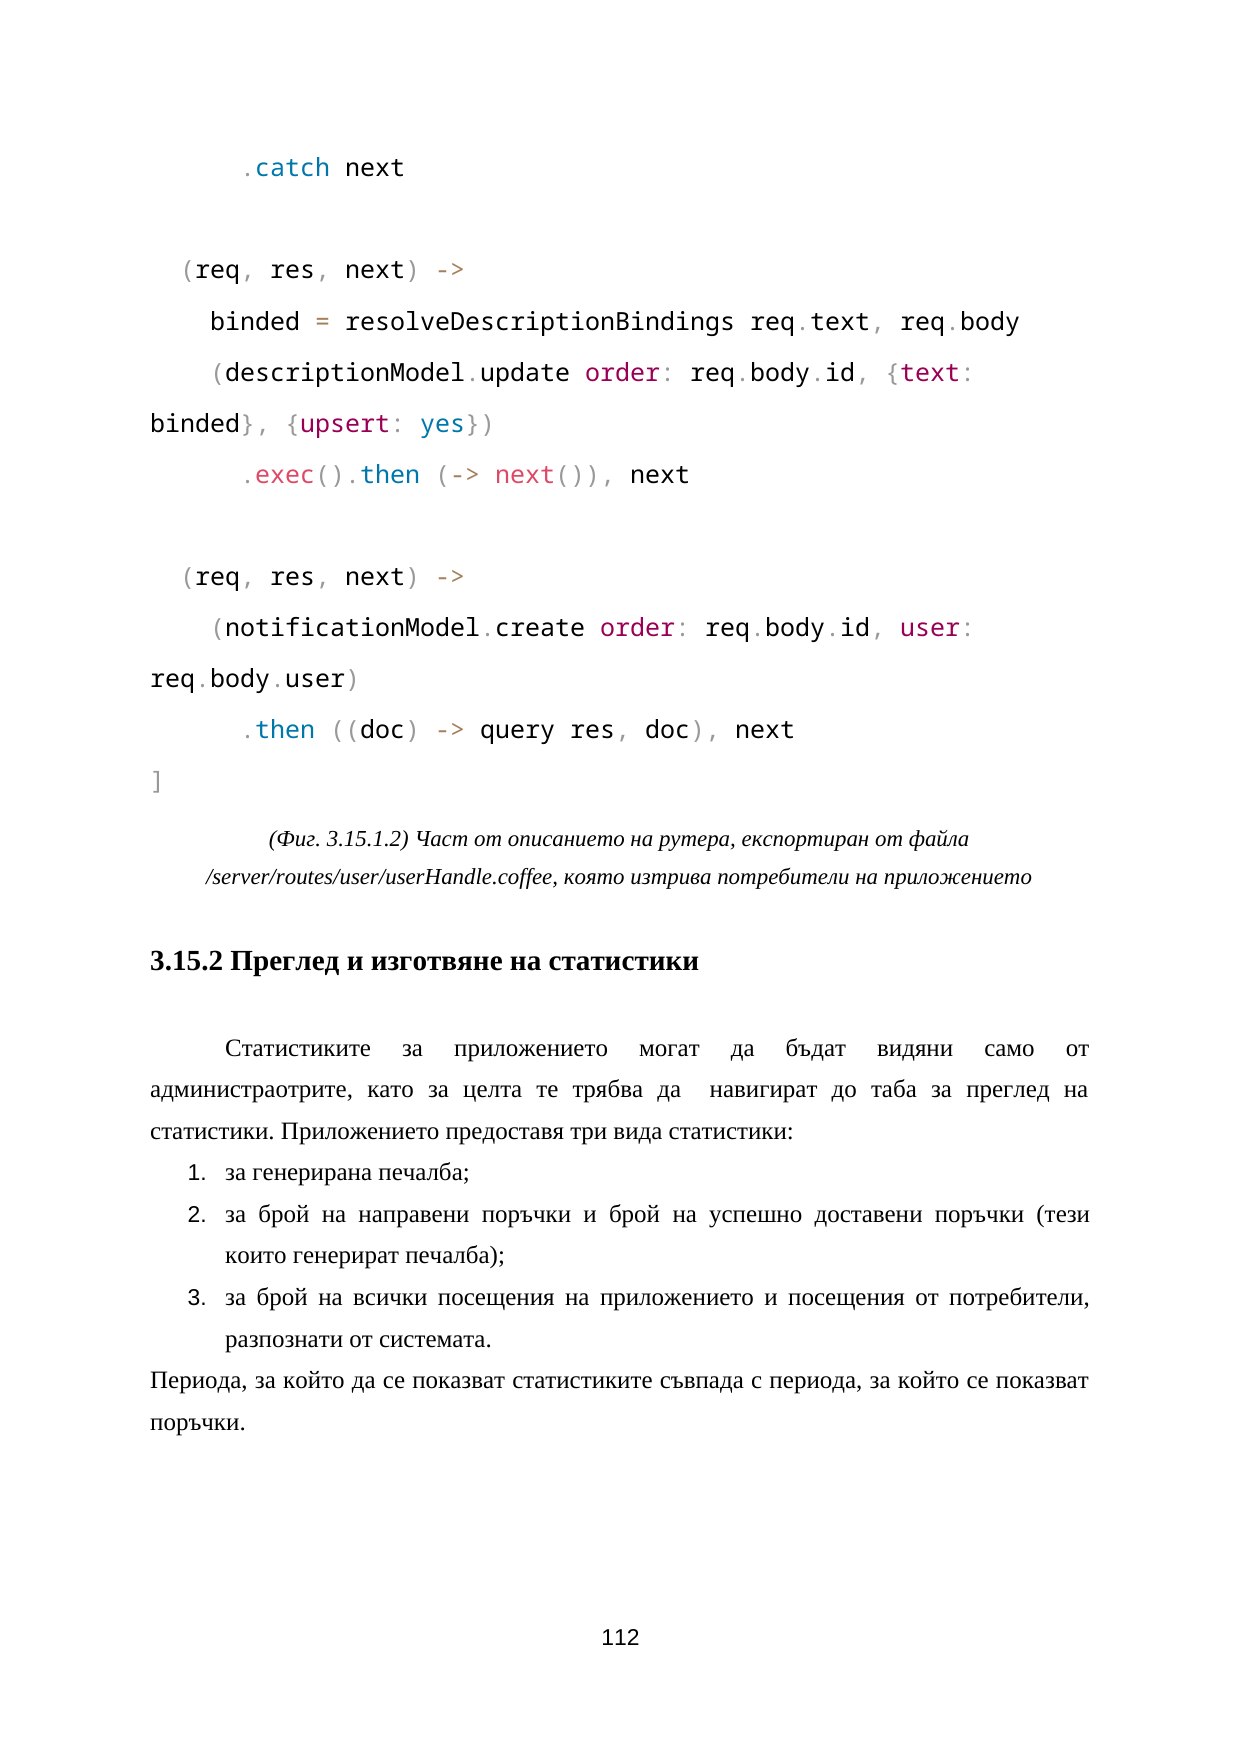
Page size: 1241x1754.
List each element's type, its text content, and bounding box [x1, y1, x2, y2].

list за генерирана печалба; [187, 1158, 1091, 1186]
text .catch next (req, res, next) -> binded = resolveDescriptionBindings req.text, req.body (descriptionModel.update order: req.body.id, {text: binded}, {upsert: yes}) .exec().then (-> next()), next (req, res, next) -> (notificationModel.create order: req.body.id, user: req.body.user) .then ((doc) -> query res, doc), next ] [150, 150, 1091, 797]
text 3.15.2 Преглед и изготвяне на статистики [150, 944, 1091, 976]
text Периода, за който да се показват статистиките съвпада с периода, за който се показват поръчки. [150, 1366, 1091, 1436]
list за брой на всички посещения на приложението и посещения от потребители, разпознати от системата. [187, 1283, 1091, 1352]
text Статистиките за приложението могат да бъдат видяни само от администраотрите, като за целта те трябва да навигират до таба за преглед на статистики. Приложението предоставя три вида статистики: [150, 1034, 1091, 1145]
text (Фиг. 3.15.1.2) Част от описанието на рутера, експортиран от файла /server/routes/user/userHandle.coffee, която изтрива потребители на приложението [150, 826, 1091, 889]
list за брой на направени поръчки и брой на успешно доставени поръчки (тези които генерират печалба); [187, 1200, 1091, 1269]
